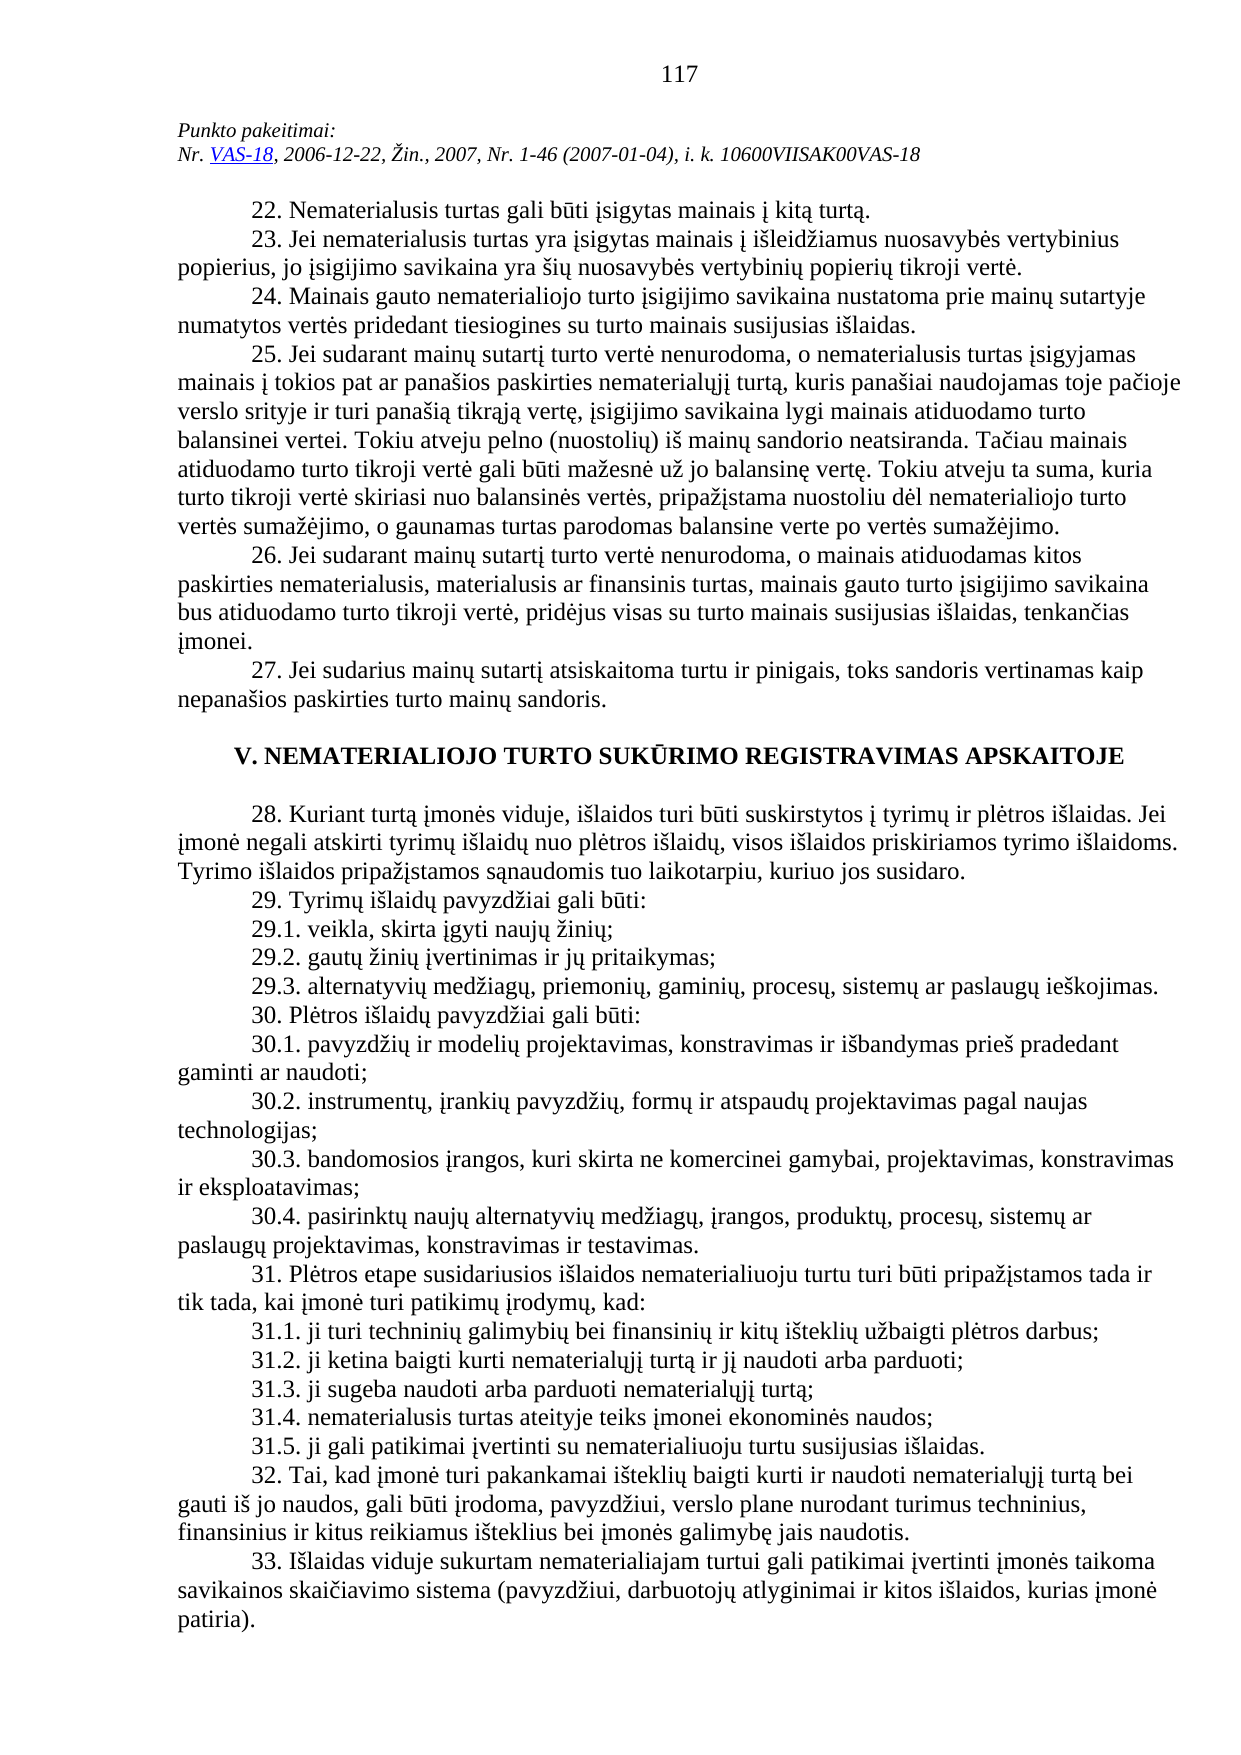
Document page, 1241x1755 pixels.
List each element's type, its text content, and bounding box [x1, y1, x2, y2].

text 28. Kuriant turtą įmonės viduje, išlaidos turi būti suskirstytos į tyrimų ir plėtros išlaidas. Jei įmonė negali atskirti tyrimų išlaidų nuo plėtros išlaidų, visos išlaidos priskiriamos tyrimo išlaidoms. Tyrimo išlaidos pripažįstamos sąnaudomis tuo laikotarpiu, kuriuo jos susidaro. [177, 799, 1181, 885]
text 29.3. alternatyvių medžiagų, priemonių, gaminių, procesų, sistemų ar paslaugų ieškojimas. [177, 971, 1181, 1000]
text 31.4. nematerialusis turtas ateityje teiks įmonei ekonominės naudos; [177, 1402, 1181, 1431]
text 30.2. instrumentų, įrankių pavyzdžių, formų ir atspaudų projektavimas pagal naujas technologijas; [177, 1086, 1181, 1144]
text 31.5. ji gali patikimai įvertinti su nematerialiuoju turtu susijusias išlaidas. [177, 1431, 1181, 1460]
text V. NEMATERIALIOJO TURTO SUKŪRIMO REGISTRAVIMAS APSKAITOJE [177, 741, 1181, 770]
text 23. Jei nematerialusis turtas yra įsigytas mainais į išleidžiamus nuosavybės vertybinius popierius, jo įsigijimo savikaina yra šių nuosavybės vertybinių popierių tikroji vertė. [177, 224, 1181, 281]
text Nr. VAS-18, 2006-12-22, Žin., 2007, Nr. 1-46 (2007-01-04), i. k. 10600VIISAK00VAS-18 [177, 142, 1181, 166]
text 27. Jei sudarius mainų sutartį atsiskaitoma turtu ir pinigais, toks sandoris vertinamas kaip nepanašios paskirties turto mainų sandoris. [177, 655, 1181, 712]
text 30. Plėtros išlaidų pavyzdžiai gali būti: [177, 1000, 1181, 1029]
text 31.2. ji ketina baigti kurti nematerialųjį turtą ir jį naudoti arba parduoti; [177, 1345, 1181, 1374]
text 25. Jei sudarant mainų sutartį turto vertė nenurodoma, o nematerialusis turtas įsigyjamas mainais į tokios pat ar panašios paskirties nematerialųjį turtą, kuris panašiai naudojamas toje pačioje verslo srityje ir turi panašią tikrąją vertę, įsigijimo savikaina lygi mainais atiduodamo turto balansinei vertei. Tokiu atveju pelno (nuostolių) iš mainų sandorio neatsiranda. Tačiau mainais atiduodamo turto tikroji vertė gali būti mažesnė už jo balansinę vertę. Tokiu atveju ta suma, kuria turto tikroji vertė skiriasi nuo balansinės vertės, pripažįstama nuostoliu dėl nematerialiojo turto vertės sumažėjimo, o gaunamas turtas parodomas balansine verte po vertės sumažėjimo. [177, 339, 1181, 540]
text 30.1. pavyzdžių ir modelių projektavimas, konstravimas ir išbandymas prieš pradedant gaminti ar naudoti; [177, 1029, 1181, 1086]
text 31.1. ji turi techninių galimybių bei finansinių ir kitų išteklių užbaigti plėtros darbus; [177, 1316, 1181, 1345]
text 31. Plėtros etape susidariusios išlaidos nematerialiuoju turtu turi būti pripažįstamos tada ir tik tada, kai įmonė turi patikimų įrodymų, kad: [177, 1259, 1181, 1316]
text 30.4. pasirinktų naujų alternatyvių medžiagų, įrangos, produktų, procesų, sistemų ar paslaugų projektavimas, konstravimas ir testavimas. [177, 1201, 1181, 1259]
text 30.3. bandomosios įrangos, kuri skirta ne komercinei gamybai, projektavimas, konstravimas ir eksploatavimas; [177, 1144, 1181, 1201]
text 29.1. veikla, skirta įgyti naujų žinių; [177, 914, 1181, 942]
text 24. Mainais gauto nematerialiojo turto įsigijimo savikaina nustatoma prie mainų sutartyje numatytos vertės pridedant tiesiogines su turto mainais susijusias išlaidas. [177, 281, 1181, 339]
text 26. Jei sudarant mainų sutartį turto vertė nenurodoma, o mainais atiduodamas kitos paskirties nematerialusis, materialusis ar finansinis turtas, mainais gauto turto įsigijimo savikaina bus atiduodamo turto tikroji vertė, pridėjus visas su turto mainais susijusias išlaidas, tenkančias įmonei. [177, 540, 1181, 655]
text Punkto pakeitimai: [177, 118, 1181, 142]
text 33. Išlaidas viduje sukurtam nematerialiajam turtui gali patikimai įvertinti įmonės taikoma savikainos skaičiavimo sistema (pavyzdžiui, darbuotojų atlyginimai ir kitos išlaidos, kurias įmonė patiria). [177, 1546, 1181, 1632]
text 31.3. ji sugeba naudoti arba parduoti nematerialųjį turtą; [177, 1374, 1181, 1402]
text 32. Tai, kad įmonė turi pakankamai išteklių baigti kurti ir naudoti nematerialųjį turtą bei gauti iš jo naudos, gali būti įrodoma, pavyzdžiui, verslo plane nurodant turimus techninius, finansinius ir kitus reikiamus išteklius bei įmonės galimybę jais naudotis. [177, 1460, 1181, 1546]
text 29. Tyrimų išlaidų pavyzdžiai gali būti: [177, 885, 1181, 914]
text 22. Nematerialusis turtas gali būti įsigytas mainais į kitą turtą. [177, 195, 1181, 224]
text 29.2. gautų žinių įvertinimas ir jų pritaikymas; [177, 942, 1181, 971]
